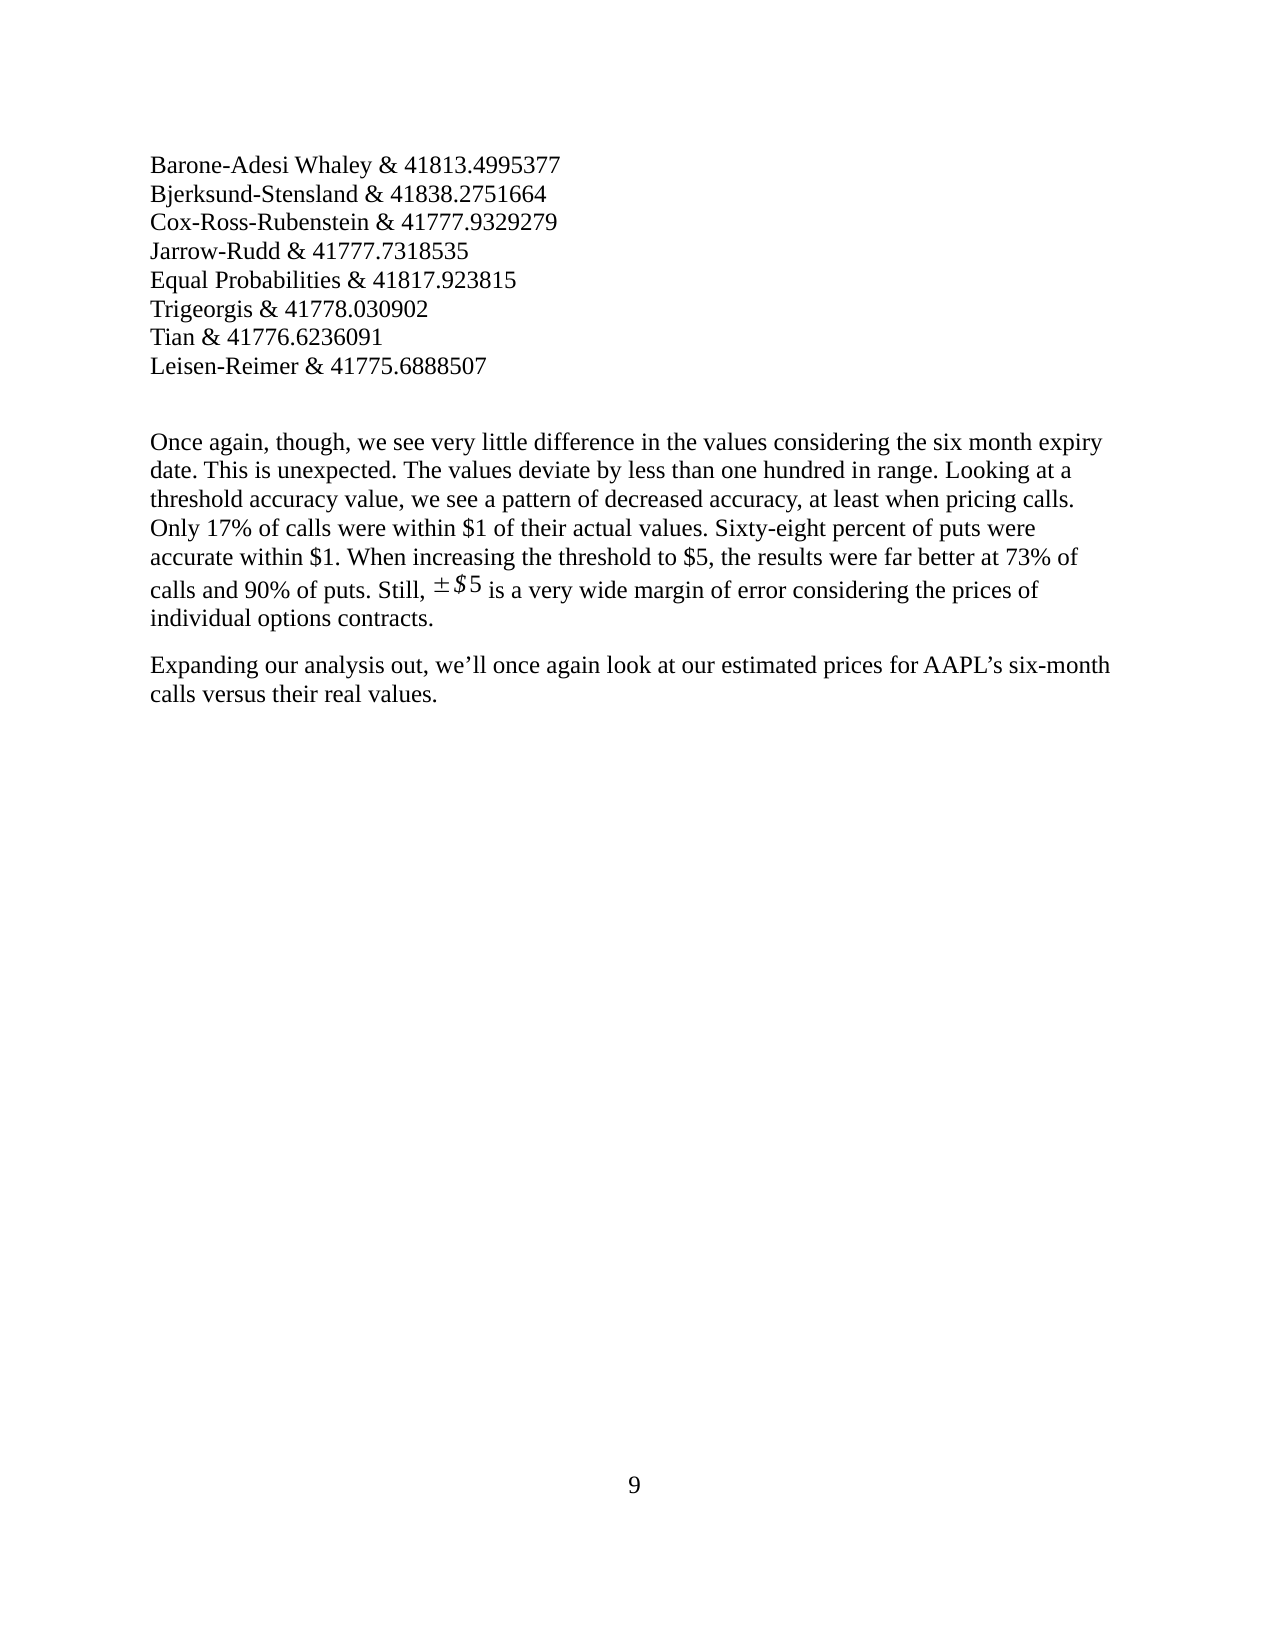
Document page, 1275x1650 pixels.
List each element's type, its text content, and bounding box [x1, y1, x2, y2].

text Expanding our analysis out, we’ll once again look at our estimated prices for AAPL’s six-month calls versus their real values. [150, 650, 1125, 708]
text Once again, though, we see very little difference in the values considering the six month expiry date. This is unexpected. The values deviate by less than one hundred in range. Looking at a threshold accuracy value, we see a pattern of decreased accuracy, at least when pricing calls. Only 17% of calls were within $1 of their actual values. Sixty-eight percent of puts were accurate within $1. When increasing the threshold to $5, the results were far better at 73% of calls and 90% of puts. Still, is a very wide margin of error considering the prices of individual options contracts. [150, 427, 1125, 632]
text Barone-Adesi Whaley & 41813.4995377 Bjerksund-Stensland & 41838.2751664 Cox-Ross-Rubenstein & 41777.9329279 Jarrow-Rudd & 41777.7318535 Equal Probabilities & 41817.923815 Trigeorgis & 41778.030902 Tian & 41776.6236091 Leisen-Reimer & 41775.6888507 [150, 150, 1125, 409]
